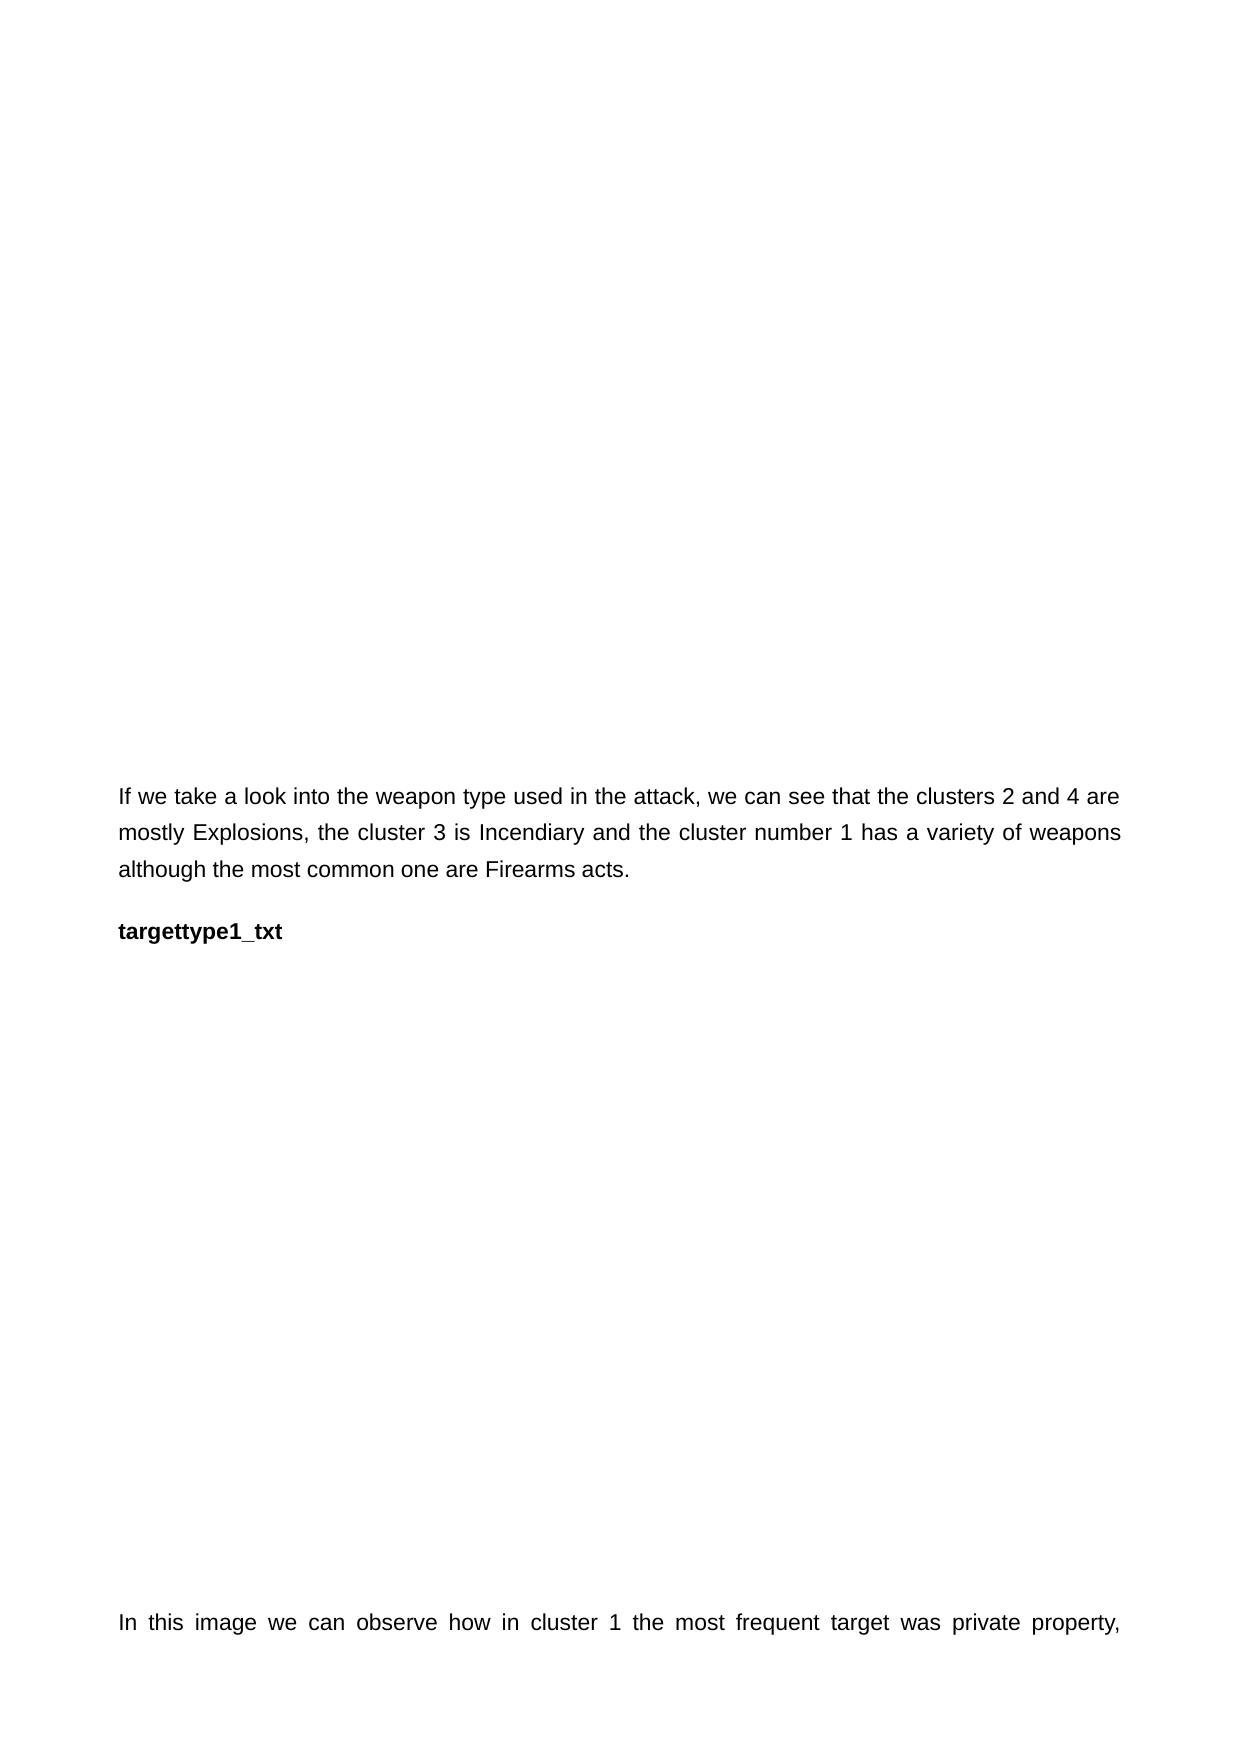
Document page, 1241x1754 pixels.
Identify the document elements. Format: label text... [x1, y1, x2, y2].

text In this image we can observe how in cluster 1 the most frequent target was private property, [118, 1609, 1122, 1636]
text If we take a look into the weapon type used in the attack, we can see that the clusters 2 and 4 are mostly Explosions, the cluster 3 is Incendiary and the cluster number 1 has a variety of weapons although the most common one are Firearms acts. [118, 783, 1122, 882]
text targettype1_txt [118, 918, 1122, 944]
